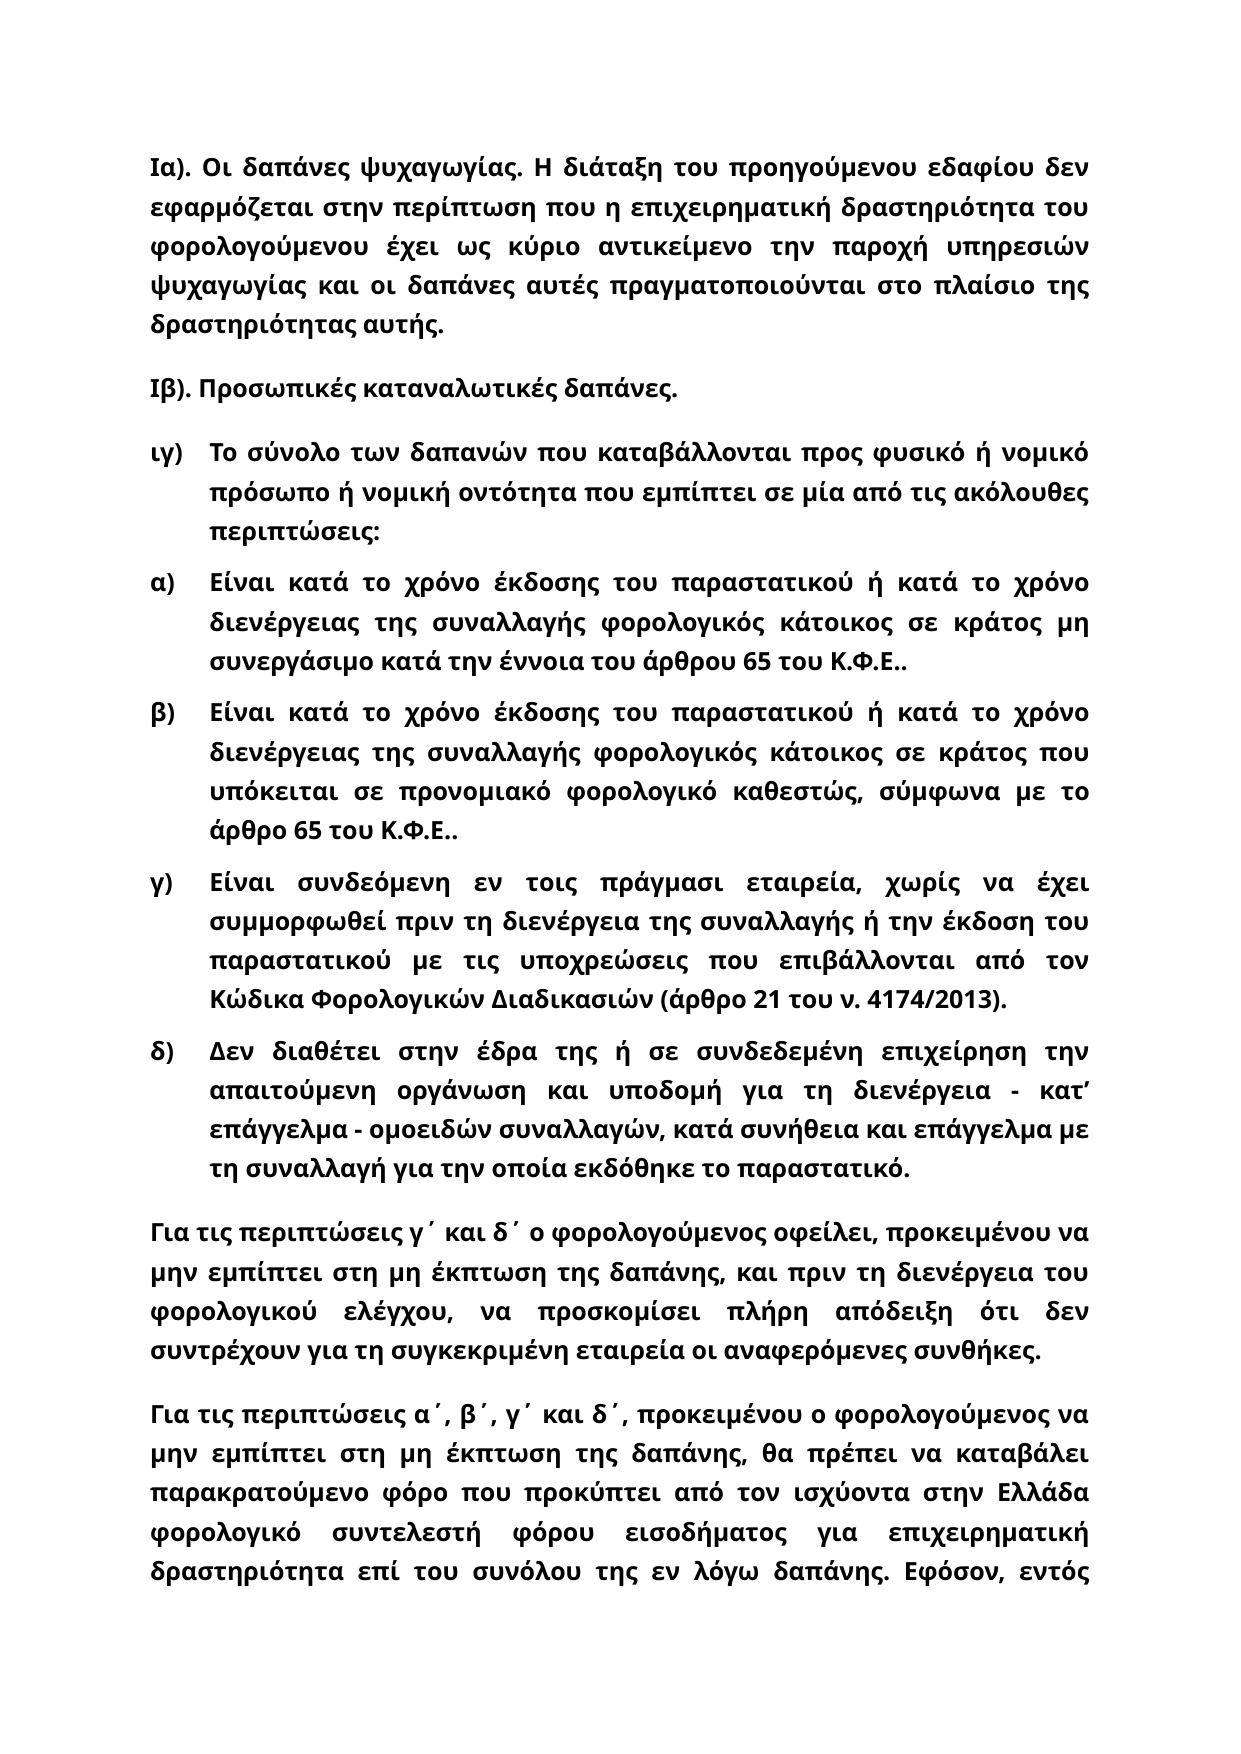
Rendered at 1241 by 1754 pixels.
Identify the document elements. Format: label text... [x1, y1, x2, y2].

text Ια). Οι δαπάνες ψυχαγωγίας. Η διάταξη του προηγούμενου εδαφίου δεν εφαρμόζεται στην περίπτωση που η επιχειρηματική δραστηριότητα του φορολογούμενου έχει ως κύριο αντικείμενο την παροχή υπηρεσιών ψυχαγωγίας και οι δαπάνες αυτές πραγματοποιούνται στο πλαίσιο της δραστηριότητας αυτής. [150, 150, 1090, 341]
list γ) Είναι συνδεόμενη εν τοις πράγμασι εταιρεία, χωρίς να έχει συμμορφωθεί πριν τη διενέργεια της συναλλαγής ή την έκδοση του παραστατικού με τις υποχρεώσεις που επιβάλλονται από τον Κώδικα Φορολογικών Διαδικασιών (άρθρο 21 του ν. 4174/2013). [150, 864, 1090, 1016]
text Για τις περιπτώσεις α΄, β΄, γ΄ και δ΄, προκειμένου ο φορολογούμενος να μην εμπίπτει στη μη έκπτωση της δαπάνης, θα πρέπει να καταβάλει παρακρατούμενο φόρο που προκύπτει από τον ισχύοντα στην Ελλάδα φορολογικό συντελεστή φόρου εισοδήματος για επιχειρηματική δραστηριότητα επί του συνόλου της εν λόγω δαπάνης. Εφόσον, εντός [150, 1397, 1090, 1587]
text Για τις περιπτώσεις γ΄ και δ΄ ο φορολογούμενος οφείλει, προκειμένου να μην εμπίπτει στη μη έκπτωση της δαπάνης, και πριν τη διενέργεια του φορολογικού ελέγχου, να προσκομίσει πλήρη απόδειξη ότι δεν συντρέχουν για τη συγκεκριμένη εταιρεία οι αναφερόμενες συνθήκες. [150, 1215, 1090, 1367]
list α) Είναι κατά το χρόνο έκδοσης του παραστατικού ή κατά το χρόνο διενέργειας της συναλλαγής φορολογικός κάτοικος σε κράτος μη συνεργάσιμο κατά την έννοια του άρθρου 65 του Κ.Φ.Ε.. [150, 565, 1090, 677]
list β) Είναι κατά το χρόνο έκδοσης του παραστατικού ή κατά το χρόνο διενέργειας της συναλλαγής φορολογικός κάτοικος σε κράτος που υπόκειται σε προνομιακό φορολογικό καθεστώς, σύμφωνα με το άρθρο 65 του Κ.Φ.Ε.. [150, 695, 1090, 847]
list δ) Δεν διαθέτει στην έδρα της ή σε συνδεδεμένη επιχείρηση την απαιτούμενη οργάνωση και υποδομή για τη διενέργεια - κατ’ επάγγελμα - ομοειδών συναλλαγών, κατά συνήθεια και επάγγελμα με τη συναλλαγή για την οποία εκδόθηκε το παραστατικό. [150, 1033, 1090, 1185]
list ιγ) Το σύνολο των δαπανών που καταβάλλονται προς φυσικό ή νομικό πρόσωπο ή νομική οντότητα που εμπίπτει σε μία από τις ακόλουθες περιπτώσεις: [150, 435, 1090, 547]
text Ιβ). Προσωπικές καταναλωτικές δαπάνες. [150, 371, 1090, 405]
